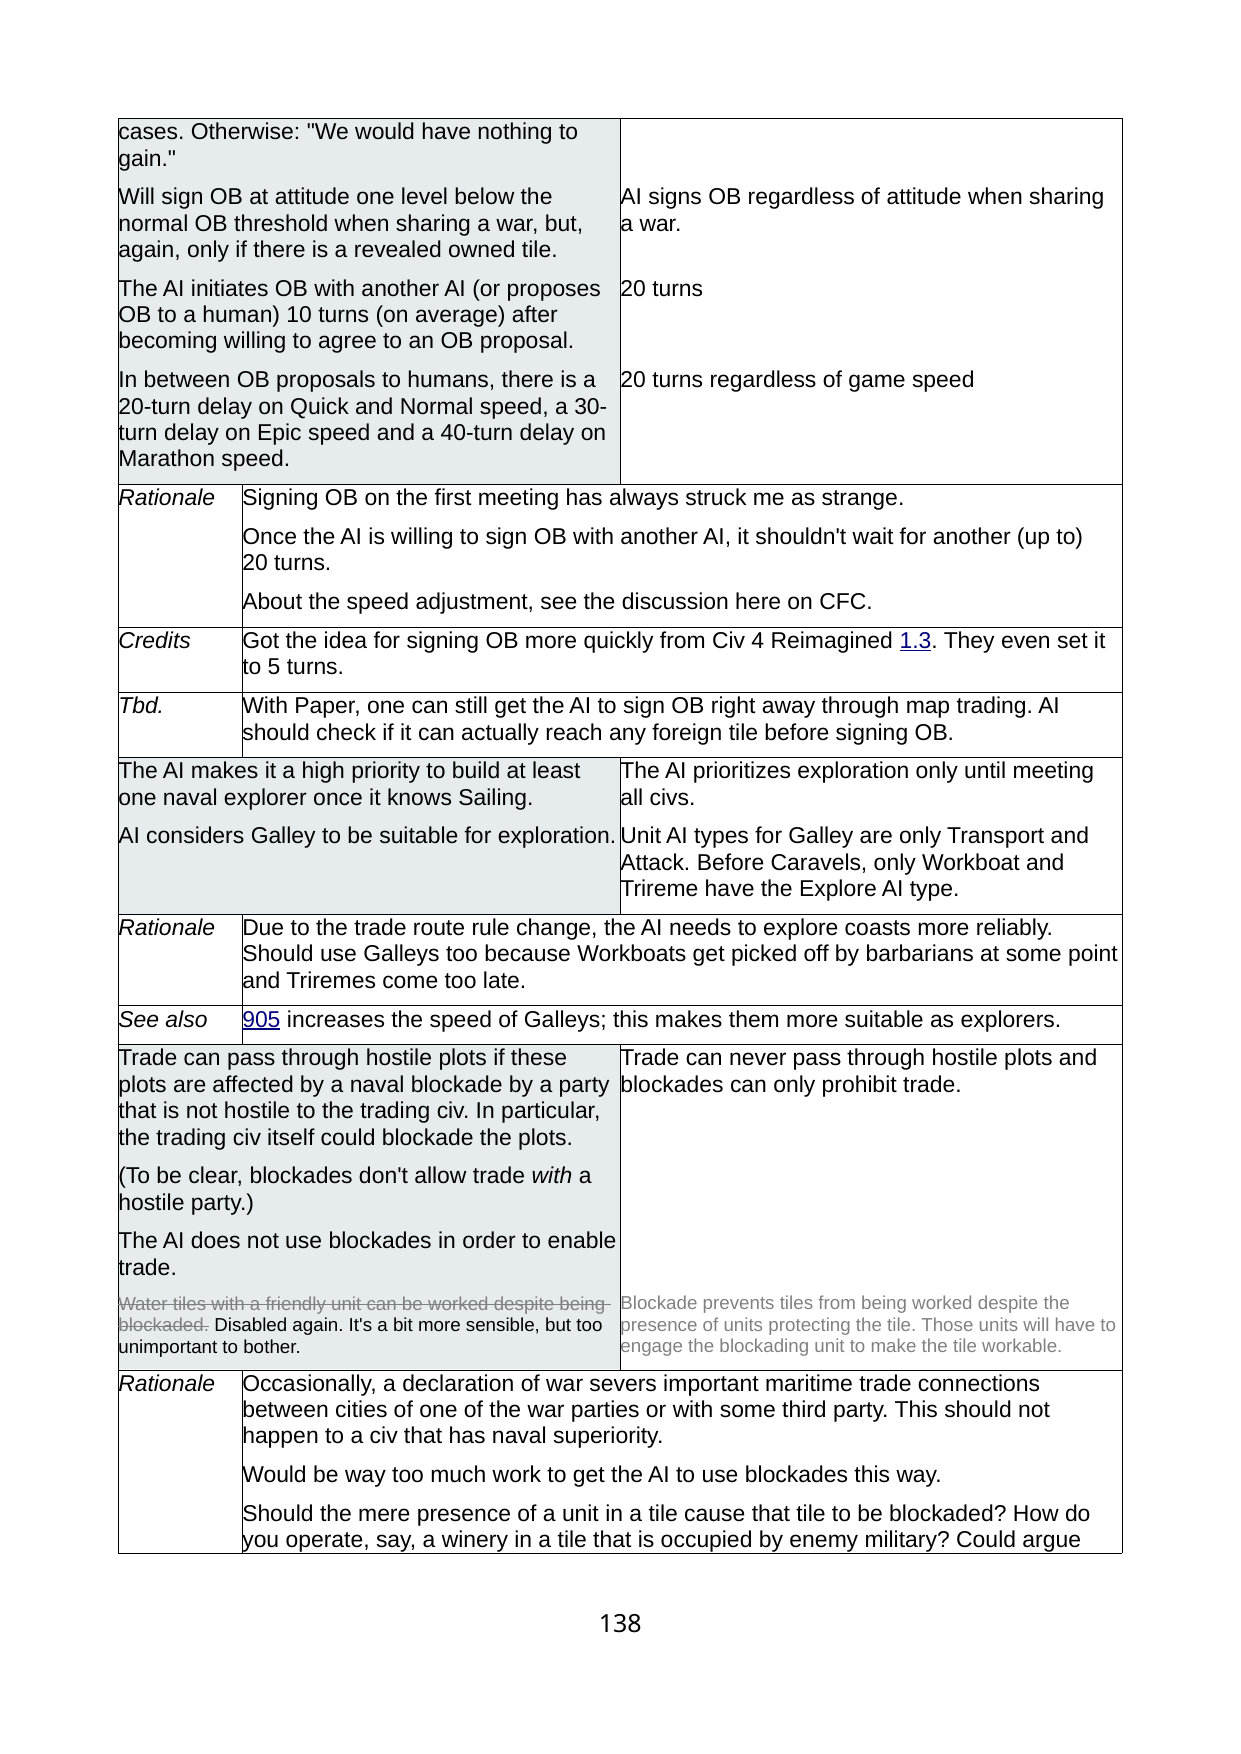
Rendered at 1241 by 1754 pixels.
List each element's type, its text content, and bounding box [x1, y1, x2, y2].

table_cell AI signs OB regardless of attitude when sharing a war. 20 turns 20 turns regardless of game speed [621, 119, 1122, 484]
table_cell Tbd. [119, 693, 242, 757]
table_cell Signing OB on the first meeting has always struck me as strange. Once the AI is willing to sign OB with another AI, it shouldn't wait for another (up to) 20 turns. About the speed adjustment, see the discussion here on CFC. [243, 485, 1122, 627]
table_cell The AI prioritizes exploration only until meeting all civs. Unit AI types for Galley are only Transport and Attack. Before Caravels, only Workboat and Trireme have the Explore AI type. [621, 758, 1122, 914]
table_cell Credits [119, 628, 242, 692]
table_cell The AI makes it a high priority to build at least one naval explorer once it knows Sailing. AI considers Galley to be suitable for exploration. [119, 758, 620, 914]
table_cell Got the idea for signing OB more quickly from Civ 4 Reimagined 1.3. They even set it to 5 turns. [243, 628, 1122, 692]
table_cell Rationale [119, 915, 242, 1005]
table_cell Rationale [119, 1371, 242, 1552]
table_cell Rationale [119, 485, 242, 627]
table_cell Due to the trade route rule change, the AI needs to explore coasts more reliably. Should use Galleys too because Workboats get picked off by barbarians at some point and Triremes come too late. [243, 915, 1122, 1005]
table_cell cases. Otherwise: "We would have nothing to gain." Will sign OB at attitude one level below the normal OB threshold when sharing a war, but, again, only if there is a revealed owned tile. The AI initiates OB with another AI (or proposes OB to a human) 10 turns (on average) after becoming willing to agree to an OB proposal. In between OB proposals to humans, there is a 20-turn delay on Quick and Normal speed, a 30-turn delay on Epic speed and a 40-turn delay on Marathon speed. [119, 119, 620, 484]
table_cell See also [119, 1006, 242, 1044]
table_cell Trade can pass through hostile plots if these plots are affected by a naval blockade by a party that is not hostile to the trading civ. In particular, the trading civ itself could blockade the plots. (To be clear, blockades don't allow trade with a hostile party.) The AI does not use blockades in order to enable trade. Water tiles with a friendly unit can be worked despite being blockaded. Disabled again. It's a bit more sensible, but too unimportant to bother. [119, 1045, 620, 1369]
table_cell With Paper, one can still get the AI to sign OB right away through map trading. AI should check if it can actually reach any foreign tile before signing OB. [243, 693, 1122, 757]
table_cell Trade can never pass through hostile plots and blockades can only prohibit trade. Blockade prevents tiles from being worked despite the presence of units protecting the tile. Those units will have to engage the blockading unit to make the tile workable. [621, 1045, 1122, 1369]
table_cell Occasionally, a declaration of war severs important maritime trade connections between cities of one of the war parties or with some third party. This should not happen to a civ that has naval superiority. Would be way too much work to get the AI to use blockades this way. Should the mere presence of a unit in a tile cause that tile to be blockaded? How do you operate, say, a winery in a tile that is occupied by enemy military? Could argue [243, 1371, 1122, 1552]
table_cell 905 increases the speed of Galleys; this makes them more suitable as explorers. [243, 1006, 1122, 1044]
